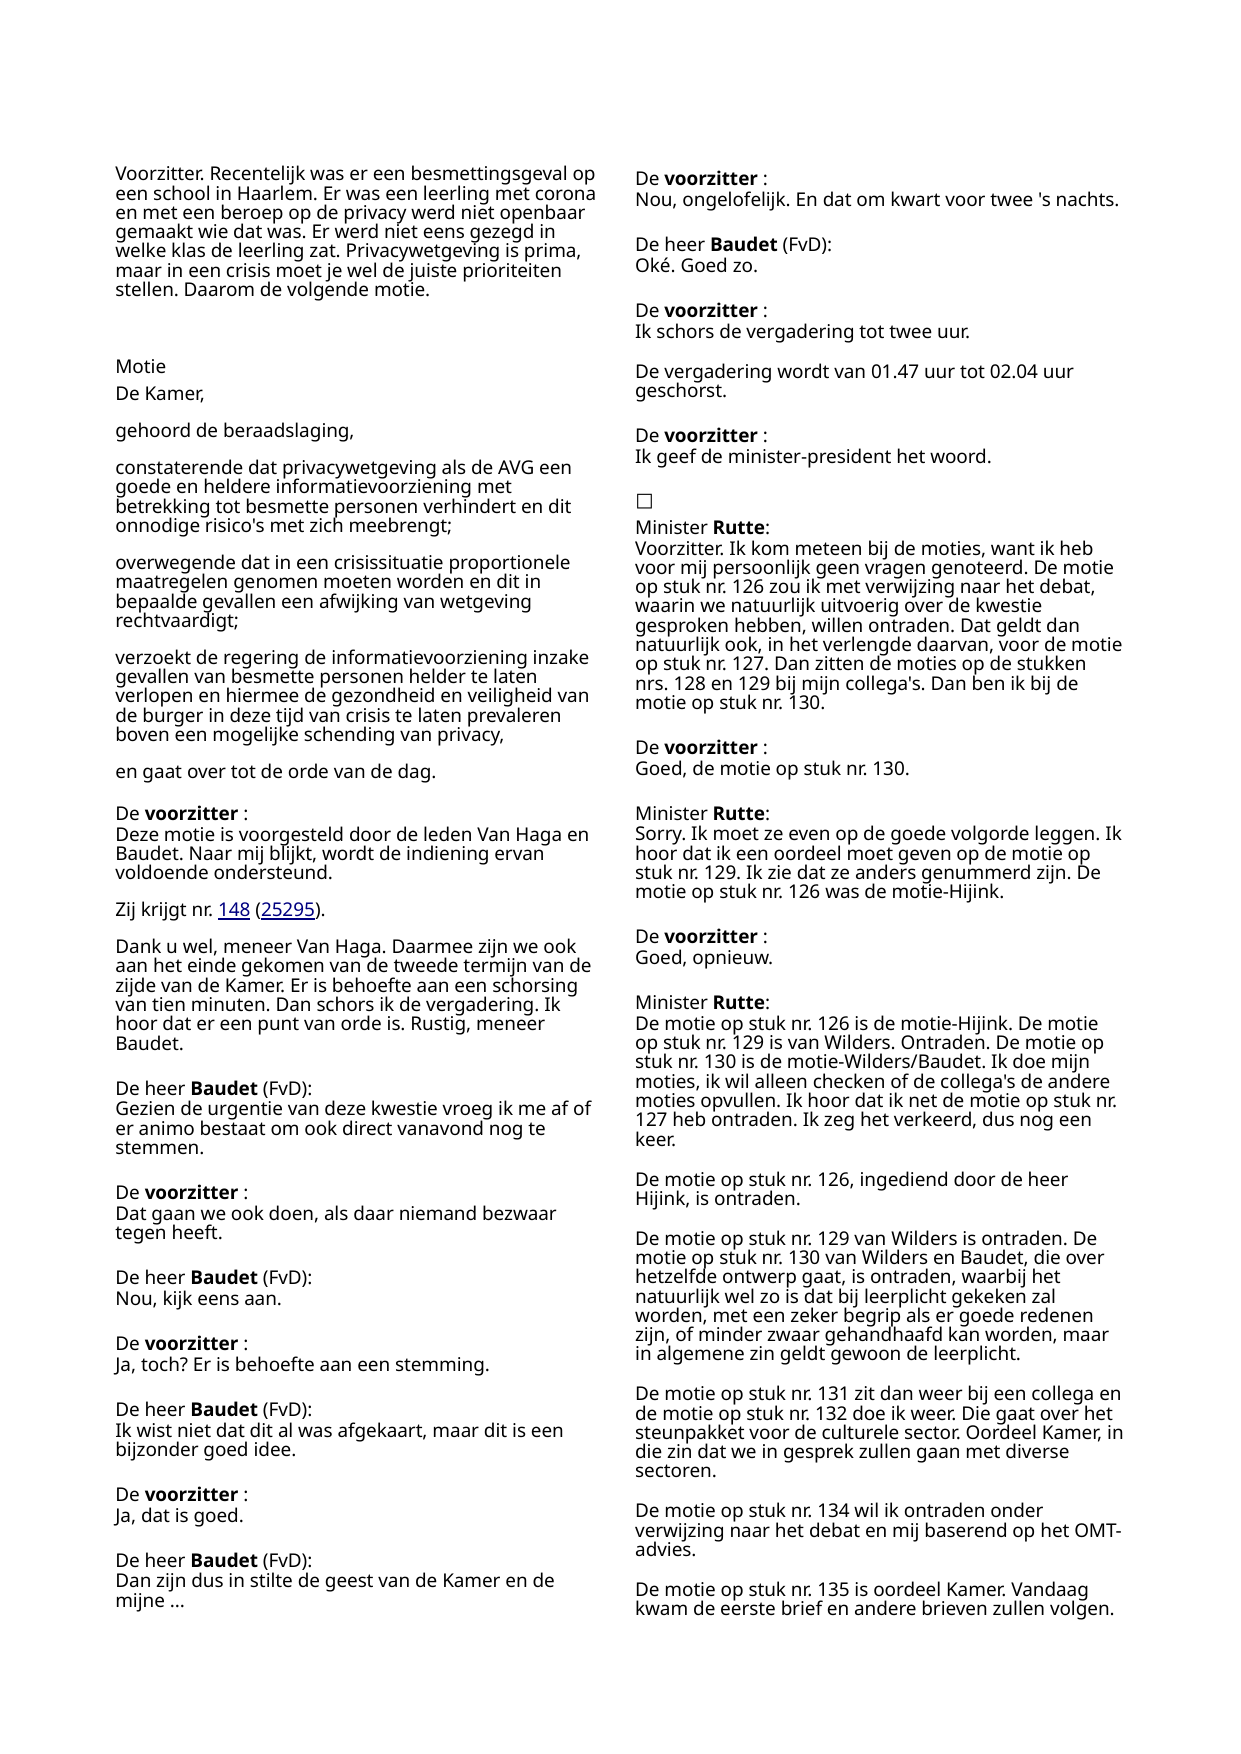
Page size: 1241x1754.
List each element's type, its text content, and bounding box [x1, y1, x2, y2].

text De motie op stuk nr. 135 is oordeel Kamer. Vandaag kwam de eerste brief en andere brieven zullen volgen. [635, 1581, 1125, 1619]
text De motie op stuk nr. 129 van Wilders is ontraden. De motie op stuk nr. 130 van Wilders en Baudet, die over hetzelfde ontwerp gaat, is ontraden, waarbij het natuurlijk wel zo is dat bij leerplicht gekeken zal worden, met een zeker begrip als er goede redenen zijn, of minder zwaar gehandhaafd kan worden, maar in algemene zin geldt gewoon de leerplicht. [635, 1230, 1125, 1365]
text overwegende dat in een crisissituatie proportionele maatregelen genomen moeten worden en dit in bepaalde gevallen een afwijking van wetgeving rechtvaardigt; [115, 554, 605, 631]
text Minister Rutte: [635, 800, 1125, 825]
text De voorzitter : [635, 923, 1125, 949]
text Zij krijgt nr. 148 (25295). [115, 901, 605, 920]
text De voorzitter : [115, 1481, 605, 1507]
text Ja, dat is goed. [115, 1507, 605, 1526]
text ⬜ [635, 488, 1125, 514]
text De voorzitter : [115, 800, 605, 826]
text Ik geef de minister-president het woord. [635, 448, 1125, 467]
text Dan zijn dus in stilte de geest van de Kamer en de mijne ... [115, 1572, 605, 1611]
text De heer Baudet (FvD): [635, 231, 1125, 257]
text Ik schors de vergadering tot twee uur. [635, 323, 1125, 342]
text Deze motie is voorgesteld door de leden Van Haga en Baudet. Naar mij blijkt, wordt de indiening ervan voldoende ondersteund. [115, 826, 605, 883]
text Goed, opnieuw. [635, 949, 1125, 968]
text Dank u wel, meneer Van Haga. Daarmee zijn we ook aan het einde gekomen van de tweede termijn van de zijde van de Kamer. Er is behoefte aan een schorsing van tien minuten. Dan schors ik de vergadering. Ik hoor dat er een punt van orde is. Rustig, meneer Baudet. [115, 938, 605, 1054]
text Nou, ongelofelijk. En dat om kwart voor twee 's nachts. [635, 191, 1125, 210]
text De heer Baudet (FvD): [115, 1075, 605, 1100]
text De motie op stuk nr. 131 zit dan weer bij een collega en de motie op stuk nr. 132 doe ik weer. Die gaat over het steunpakket voor de culturele sector. Oordeel Kamer, in die zin dat we in gesprek zullen gaan met diverse sectoren. [635, 1385, 1125, 1482]
text De voorzitter : [635, 165, 1125, 191]
text Minister Rutte: [635, 514, 1125, 539]
text Minister Rutte: [635, 989, 1125, 1015]
text De Kamer, [115, 385, 605, 404]
text Nou, kijk eens aan. [115, 1290, 605, 1309]
text De motie op stuk nr. 126, ingediend door de heer Hijink, is ontraden. [635, 1171, 1125, 1209]
text constaterende dat privacywetgeving als de AVG een goede en heldere informatievoorziening met betrekking tot besmette personen verhindert en dit onnodige risico's met zich meebrengt; [115, 459, 605, 536]
text gehoord de beraadslaging, [115, 422, 605, 442]
text Ja, toch? Er is behoefte aan een stemming. [115, 1356, 605, 1375]
text De voorzitter : [635, 734, 1125, 759]
text De heer Baudet (FvD): [115, 1264, 605, 1290]
text Goed, de motie op stuk nr. 130. [635, 759, 1125, 779]
text De motie op stuk nr. 126 is de motie-Hijink. De motie op stuk nr. 129 is van Wilders. Ontraden. De motie op stuk nr. 130 is de motie-Wilders/Baudet. Ik doe mijn moties, ik wil alleen checken of de collega's de andere moties opvullen. Ik hoor dat ik net de motie op stuk nr. 127 heb ontraden. Ik zeg het verkeerd, dus nog een keer. [635, 1015, 1125, 1150]
text De voorzitter : [115, 1179, 605, 1205]
text Gezien de urgentie van deze kwestie vroeg ik me af of er animo bestaat om ook direct vanavond nog te stemmen. [115, 1100, 605, 1158]
text De heer Baudet (FvD): [115, 1547, 605, 1572]
text Voorzitter. Ik kom meteen bij de moties, want ik heb voor mij persoonlijk geen vragen genoteerd. De motie op stuk nr. 126 zou ik met verwijzing naar het debat, waarin we natuurlijk uitvoerig over de kwestie gesproken hebben, willen ontraden. Dat geldt dan natuurlijk ook, in het verlengde daarvan, voor de motie op stuk nr. 127. Dan zitten de moties op de stukken nrs. 128 en 129 bij mijn collega's. Dan ben ik bij de motie op stuk nr. 130. [635, 539, 1125, 713]
text Voorzitter. Recentelijk was er een besmettingsgeval op een school in Haarlem. Er was een leerling met corona en met een beroep op de privacy werd niet openbaar gemaakt wie dat was. Er werd niet eens gezegd in welke klas de leerling zat. Privacywetgeving is prima, maar in een crisis moet je wel de juiste prioriteiten stellen. Daarom de volgende motie. [115, 165, 605, 300]
text Ik wist niet dat dit al was afgekaart, maar dit is een bijzonder goed idee. [115, 1422, 605, 1460]
text De voorzitter : [115, 1330, 605, 1356]
text Oké. Goed zo. [635, 257, 1125, 276]
text De voorzitter : [635, 422, 1125, 448]
text De vergadering wordt van 01.47 uur tot 02.04 uur geschorst. [635, 363, 1125, 401]
text en gaat over tot de orde van de dag. [115, 763, 605, 782]
text verzoekt de regering de informatievoorziening inzake gevallen van besmette personen helder te laten verlopen en hiermee de gezondheid en veiligheid van de burger in deze tijd van crisis te laten prevaleren boven een mogelijke schending van privacy, [115, 649, 605, 745]
text De heer Baudet (FvD): [115, 1396, 605, 1422]
text Motie [115, 354, 605, 379]
text Dat gaan we ook doen, als daar niemand bezwaar tegen heeft. [115, 1205, 605, 1243]
text Sorry. Ik moet ze even op de goede volgorde leggen. Ik hoor dat ik een oordeel moet geven op de motie op stuk nr. 129. Ik zie dat ze anders genummerd zijn. De motie op stuk nr. 126 was de motie-Hijink. [635, 825, 1125, 902]
text De motie op stuk nr. 134 wil ik ontraden onder verwijzing naar het debat en mij baserend op het OMT-advies. [635, 1502, 1125, 1560]
text De voorzitter : [635, 297, 1125, 323]
